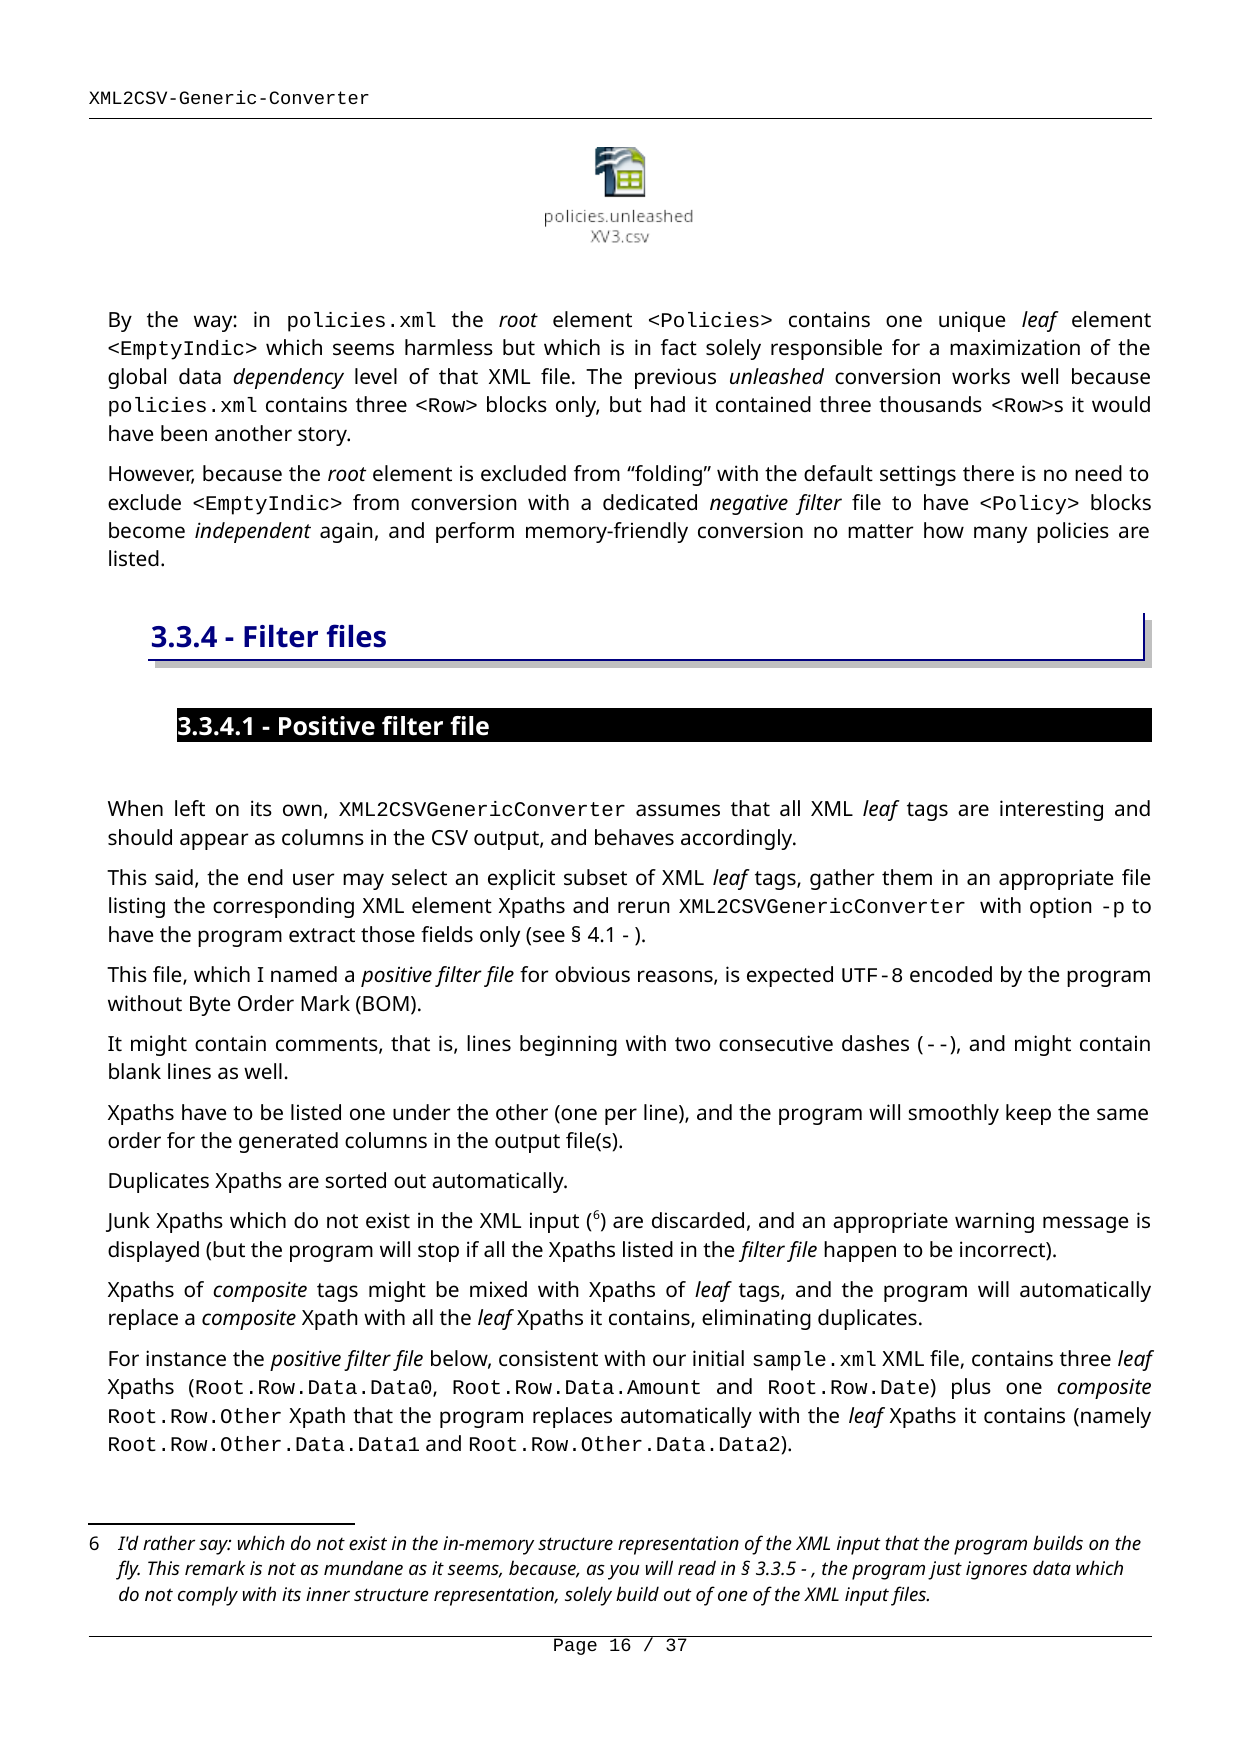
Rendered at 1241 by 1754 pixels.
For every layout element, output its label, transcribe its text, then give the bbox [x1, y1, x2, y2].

text It might contain comments, that is, lines beginning with two consecutive dashes (--), and might contain blank lines as well. [107, 1029, 1152, 1086]
text Junk Xpaths which do not exist in the XML input () are discarded, and an appropriate warning message is displayed (but the program will stop if all the Xpaths listed in the filter file happen to be incorrect). [107, 1206, 1152, 1263]
text Duplicates Xpaths are sorted out automatically. [107, 1166, 1152, 1195]
text This said, the end user may select an explicit subset of XML leaf tags, gather them in an appropriate file listing the corresponding XML element Xpaths and rerun XML2CSVGenericConverter with option -p to have the program extract those fields only (see § 4.1 - ). [107, 863, 1152, 948]
text However, because the root element is excluded from “folding” with the default settings there is no need to exclude <EmptyIndic> from conversion with a dedicated negative filter file to have <Policy> blocks become independent again, and perform memory-friendly conversion no matter how many policies are listed. [107, 459, 1152, 573]
text Xpaths of composite tags might be mixed with Xpaths of leaf tags, and the program will automatically replace a composite Xpath with all the leaf Xpaths it contains, eliminating duplicates. [107, 1275, 1152, 1332]
text Xpaths have to be listed one under the other (one per line), and the program will smoothly keep the same order for the generated columns in the output file(s). [107, 1098, 1152, 1154]
text For instance the positive filter file below, consistent with our initial sample.xml XML file, contains three leaf Xpaths (Root.Row.Data.Data0, Root.Row.Data.Amount and Root.Row.Date) plus one composite Root.Row.Other Xpath that the program replaces automatically with the leaf Xpaths it contains (namely Root.Row.Other.Data.Data1 and Root.Row.Other.Data.Data2). [107, 1344, 1152, 1458]
subtitle Positive filter file [177, 708, 1152, 742]
text I'd rather say: which do not exist in the in-memory structure representation of the XML input that the program builds on the fly. This remark is not as mundane as it seems, because, as you will read in § 3.3.5 - , the program just ignores data which do not comply with its inner structure representation, solely build out of one of the XML input files. [88, 1530, 1152, 1606]
subtitle Filter files [148, 613, 1143, 659]
text By the way: in policies.xml the root element <Policies> contains one unique leaf element <EmptyIndic> which seems harmless but which is in fact solely responsible for a maximization of the global data dependency level of that XML file. The previous unleashed conversion works well because policies.xml contains three <Row> blocks only, but had it contained three thousands <Row>s it would have been another story. [107, 305, 1152, 447]
text This file, which I named a positive filter file for obvious reasons, is expected UTF-8 encoded by the program without Byte Order Mark (BOM). [107, 960, 1152, 1017]
text When left on its own, XML2CSVGenericConverter assumes that all XML leaf tags are interesting and should appear as columns in the CSV output, and behaves accordingly. [107, 794, 1152, 851]
